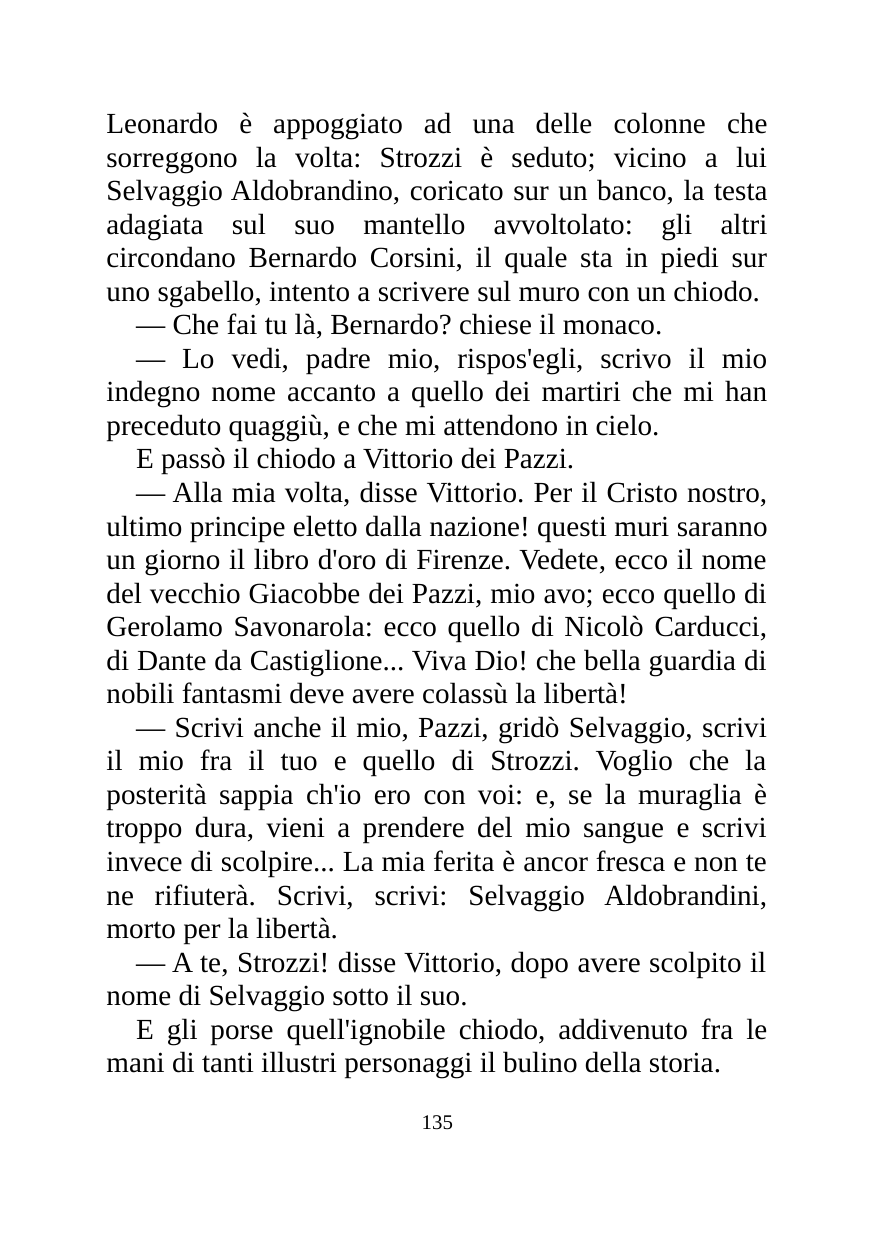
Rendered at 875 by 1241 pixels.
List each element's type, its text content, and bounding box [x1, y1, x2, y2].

text — Lo vedi, padre mio, rispos'egli, scrivo il mio indegno nome accanto a quello dei martiri che mi han preceduto quaggiù, e che mi attendono in cielo. [106, 341, 768, 442]
text E gli porse quell'ignobile chiodo, addivenuto fra le mani di tanti illustri personaggi il bulino della storia. [106, 1012, 768, 1079]
text — Alla mia volta, disse Vittorio. Per il Cristo nostro, ultimo principe eletto dalla nazione! questi muri saranno un giorno il libro d'oro di Firenze. Vedete, ecco il nome del vecchio Giacobbe dei Pazzi, mio avo; ecco quello di Gerolamo Savonarola: ecco quello di Nicolò Carducci, di Dante da Castiglione... Viva Dio! che bella guardia di nobili fantasmi deve avere colassù la libertà! [106, 475, 768, 710]
text E passò il chiodo a Vittorio dei Pazzi. [106, 442, 768, 475]
text — Scrivi anche il mio, Pazzi, gridò Selvaggio, scrivi il mio fra il tuo e quello di Strozzi. Voglio che la posterità sappia ch'io ero con voi: e, se la muraglia è troppo dura, vieni a prendere del mio sangue e scrivi invece di scolpire... La mia ferita è ancor fresca e non te ne rifiuterà. Scrivi, scrivi: Selvaggio Aldobrandini, morto per la libertà. [106, 710, 768, 945]
text — Che fai tu là, Bernardo? chiese il monaco. [106, 307, 768, 341]
text Leonardo è appoggiato ad una delle colonne che sorreggono la volta: Strozzi è seduto; vicino a lui Selvaggio Aldobrandino, coricato sur un banco, la testa adagiata sul suo mantello avvoltolato: gli altri circondano Bernardo Corsini, il quale sta in piedi sur uno sgabello, intento a scrivere sul muro con un chiodo. [106, 106, 768, 307]
text — A te, Strozzi! disse Vittorio, dopo avere scolpito il nome di Selvaggio sotto il suo. [106, 945, 768, 1012]
